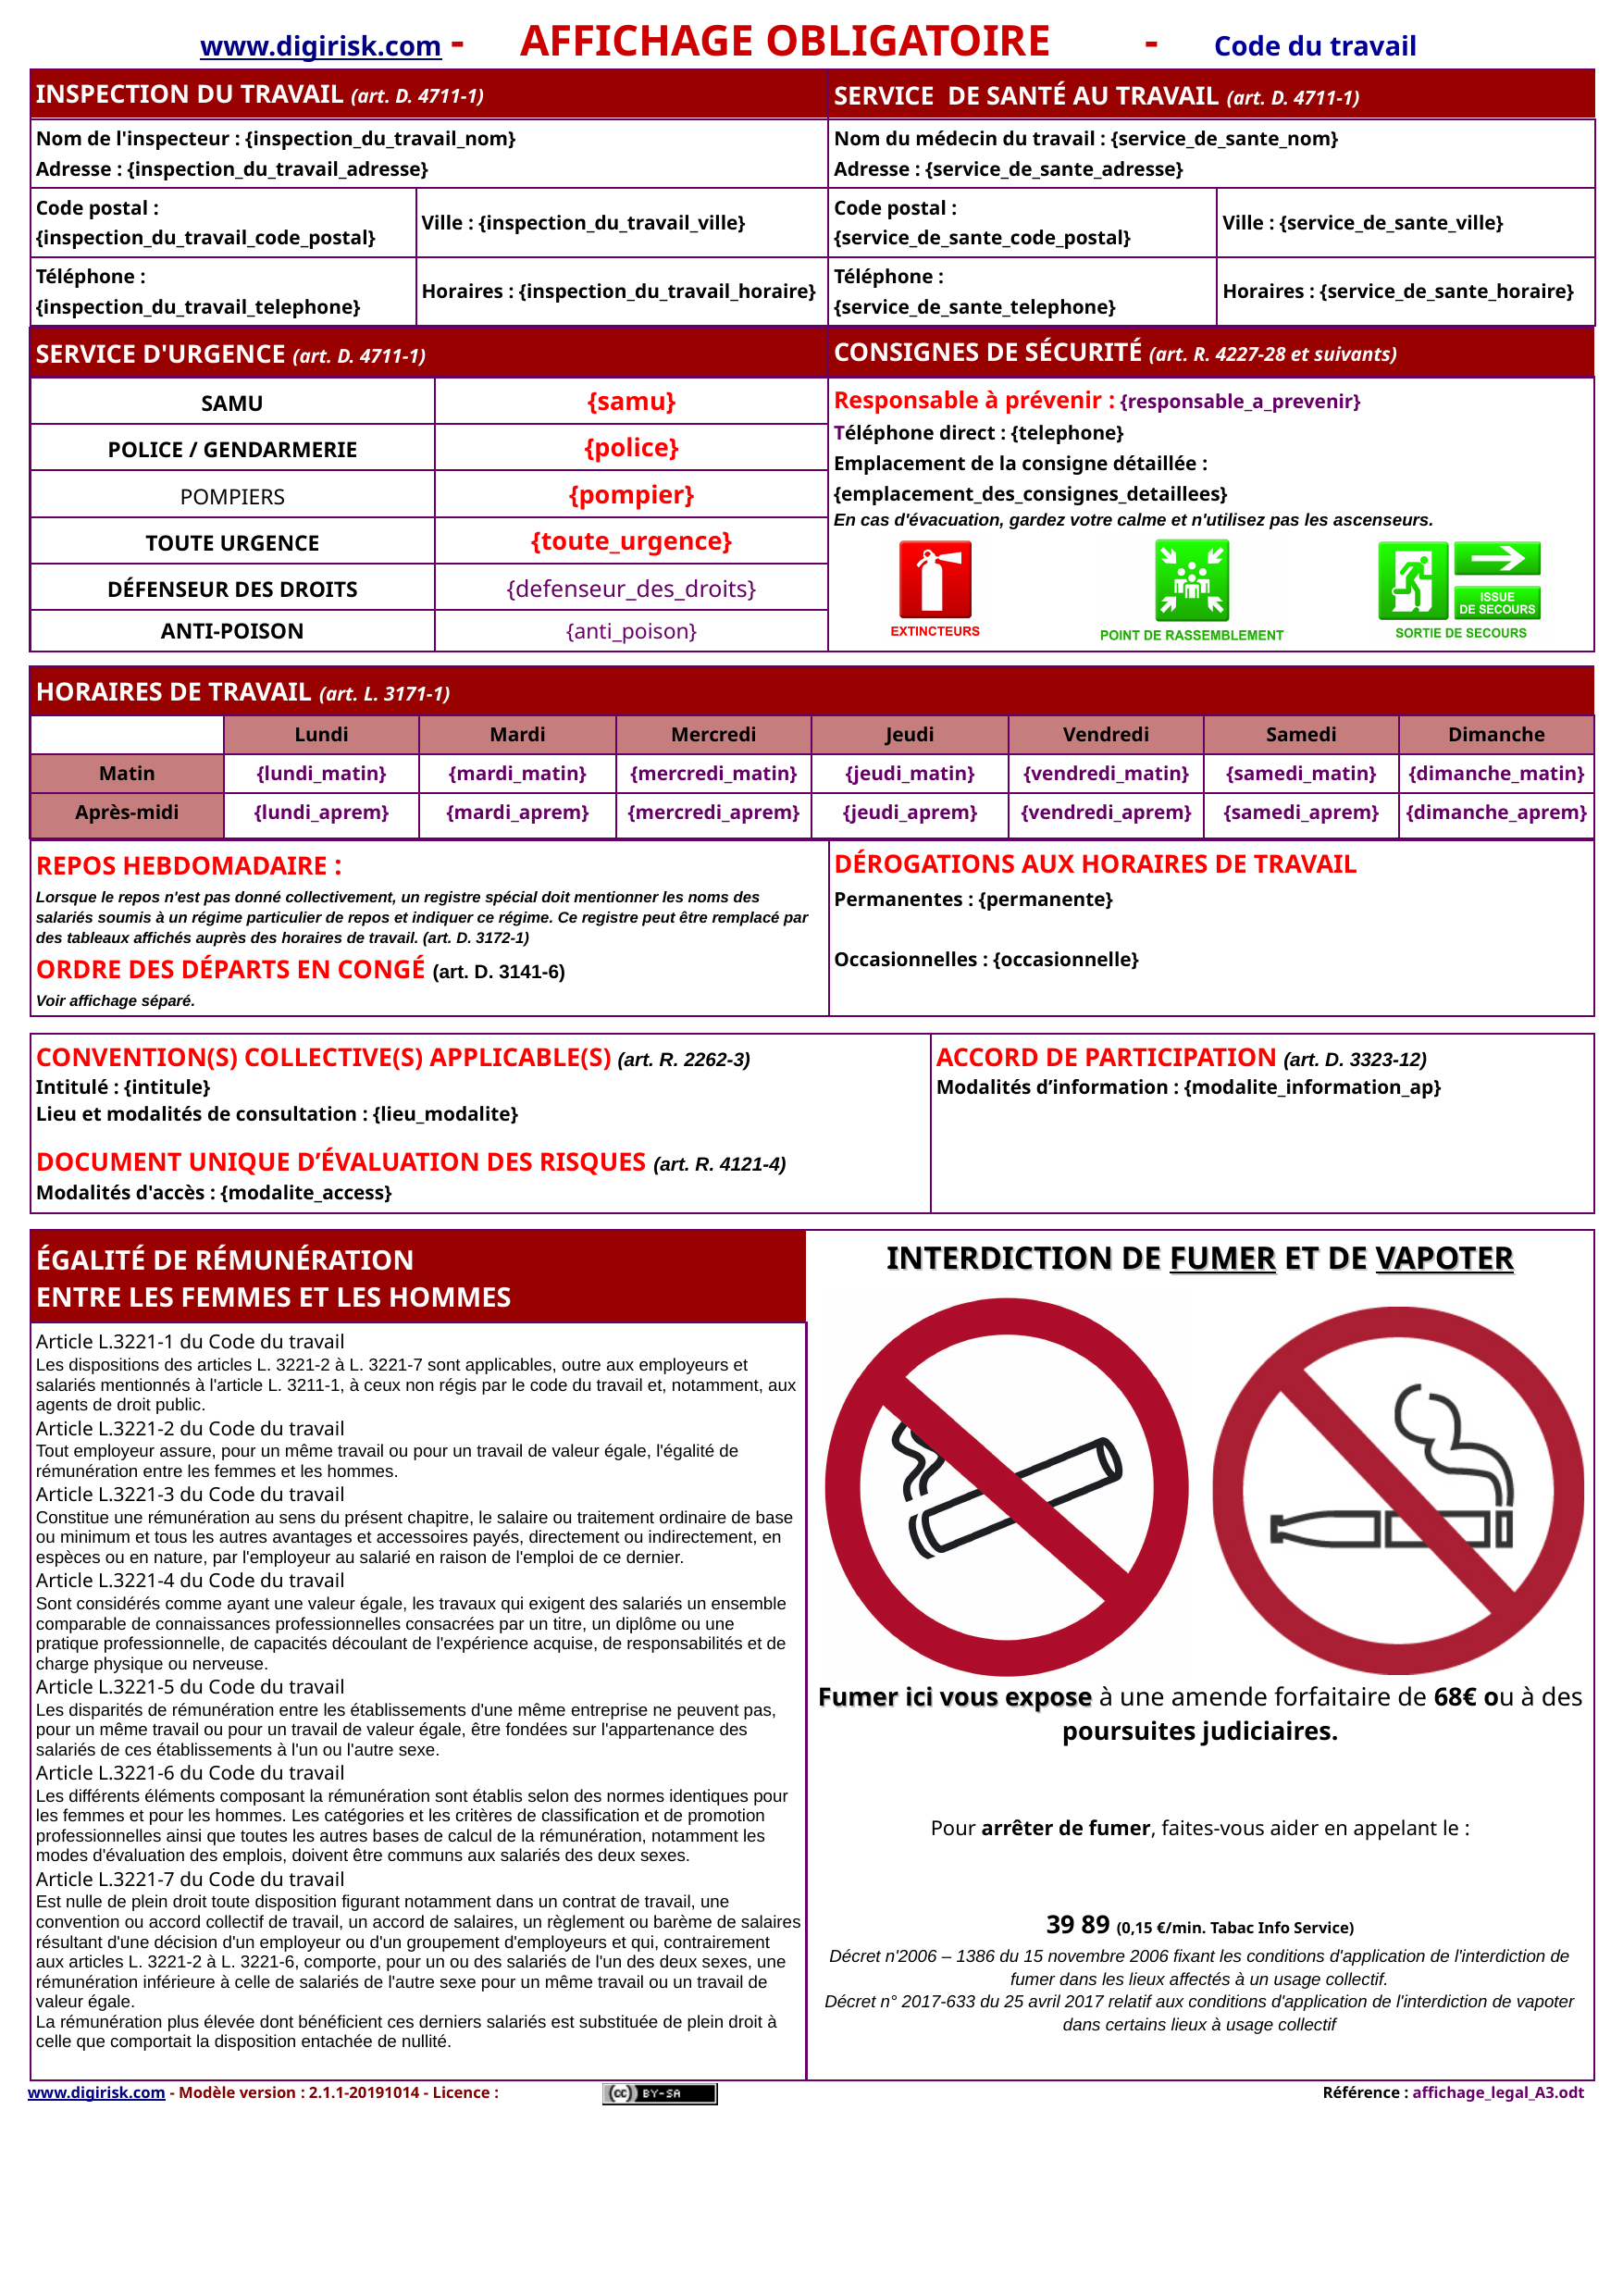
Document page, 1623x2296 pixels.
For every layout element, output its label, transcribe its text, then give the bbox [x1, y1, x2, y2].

table_cell DÉFENSEUR DES DROITS [31, 565, 434, 609]
table_cell {pompier} [436, 471, 827, 516]
table_cell SAMU [31, 379, 434, 423]
table_cell Lundi [225, 716, 418, 753]
table_cell POMPIERS [31, 471, 434, 516]
table_cell Après-midi [31, 794, 223, 838]
table_cell Code postal : {inspection_du_travail_code_postal} [31, 189, 415, 256]
table_cell Téléphone : {service_de_sante_telephone} [829, 258, 1216, 325]
table_cell Nom de l'inspecteur : {inspection_du_travail_nom} Adresse : {inspection_du_travail_adresse} [31, 120, 827, 187]
table_cell Ville : {inspection_du_travail_ville} [417, 189, 827, 256]
picture [883, 536, 987, 640]
table_header DÉROGATIONS AUX HORAIRES DE TRAVAIL Permanentes : {permanente} Occasionnelles : {occasionnelle} [830, 841, 1593, 1015]
picture [821, 1294, 1193, 1680]
table_cell {anti_poison} [436, 611, 827, 651]
table_header INSPECTION DU TRAVAIL (art. D. 4711-1) [31, 70, 827, 118]
table_header Fumer ici vous expose à une amende forfaitaire de 68€ ou à des poursuites judiciaires. Pour arrêter de fumer, faites-vous aider en appelant le : 39 89 (0,15 €/min. Tabac Info Service) Décret n'2006 – 1386 du 15 novembre 2006 fixant les conditions d'application de l'interdiction de fumer dans les lieux affectés à un usage collectif. Décret n° 2017-633 du 25 avril 2017 relatif aux conditions d'application de l'interdiction de vapoter dans certains lieux à usage collectif [808, 1675, 1593, 2079]
table_header HORAIRES DE TRAVAIL (art. L. 3171-1) [31, 667, 1594, 714]
table_cell {samu} [436, 379, 827, 423]
table_cell {vendredi_matin} [1010, 755, 1203, 792]
table_cell {lundi_aprem} [225, 794, 418, 838]
table_cell Dimanche [1400, 716, 1593, 753]
picture [1212, 1307, 1585, 1675]
table_header SERVICE D'URGENCE (art. D. 4711-1) [31, 329, 827, 376]
table_cell Horaires : {service_de_sante_horaire} [1218, 258, 1594, 325]
picture [1372, 537, 1551, 642]
table_cell Ville : {service_de_sante_ville} [1218, 189, 1594, 256]
table_cell [31, 716, 223, 753]
table_cell {samedi_matin} [1205, 755, 1398, 792]
table_cell {defenseur_des_droits} [436, 565, 827, 609]
table_cell Horaires : {inspection_du_travail_horaire} [417, 258, 827, 325]
table_cell Mercredi [617, 716, 811, 753]
table_header SERVICE DE SANTÉ AU TRAVAIL (art. D. 4711-1) [829, 70, 1595, 118]
table_cell {toute_urgence} [436, 518, 827, 563]
table_cell {vendredi_aprem} [1010, 794, 1203, 838]
table_header INTERDICTION DE FUMER ET DE VAPOTER [806, 1231, 1593, 1674]
table_cell {jeudi_matin} [812, 755, 1008, 792]
table_header ÉGALITÉ DE RÉMUNÉRATION ENTRE LES FEMMES ET LES HOMMES [31, 1231, 806, 1322]
text www.digirisk.com - Modèle version : 2.1.1-20191014 - Licence : Référence : affichage_legal_A3.odt [27, 2081, 1623, 2103]
table_cell Responsable à prévenir : {responsable_a_prevenir} Téléphone direct : {telephone} Emplacement de la consigne détaillée : {emplacement_des_consignes_detaillees} En cas d'évacuation, gardez votre calme et n'utilisez pas les ascenseurs. [829, 379, 1593, 641]
table_cell Samedi [1205, 716, 1398, 753]
table_cell {jeudi_aprem} [812, 794, 1008, 838]
table_cell {lundi_matin} [225, 755, 418, 792]
table_cell {mardi_matin} [420, 755, 615, 792]
table_header ACCORD DE PARTICIPATION (art. D. 3323-12) Modalités d’information : {modalite_information_ap} [932, 1035, 1593, 1212]
table_cell Mardi [420, 716, 615, 753]
table_header CONVENTION(S) COLLECTIVE(S) APPLICABLE(S) (art. R. 2262-3) Intitulé : {intitule} Lieu et modalités de consultation : {lieu_modalite} DOCUMENT UNIQUE D’ÉVALUATION DES RISQUES (art. R. 4121-4) Modalités d'accès : {modalite_access} [31, 1035, 930, 1212]
table_cell Matin [31, 755, 223, 792]
table_cell {samedi_aprem} [1205, 794, 1398, 838]
table_cell Téléphone : {inspection_du_travail_telephone} [31, 258, 415, 325]
table_cell {police} [436, 425, 827, 469]
table_cell Vendredi [1010, 716, 1203, 753]
table_cell {dimanche_matin} [1400, 755, 1593, 792]
table_cell Code postal : {service_de_sante_code_postal} [829, 189, 1216, 256]
table_cell {mercredi_matin} [617, 755, 811, 792]
table_cell {dimanche_aprem} [1400, 794, 1593, 838]
table_cell Jeudi [812, 716, 1008, 753]
table_cell {mercredi_aprem} [617, 794, 811, 838]
table_header CONSIGNES DE SÉCURITÉ (art. R. 4227-28 et suivants) [829, 329, 1594, 376]
table_cell POLICE / GENDARMERIE [31, 425, 434, 469]
table_cell TOUTE URGENCE [31, 518, 434, 563]
picture [1098, 534, 1286, 645]
table_cell Nom du médecin du travail : {service_de_sante_nom} Adresse : {service_de_sante_adresse} [829, 120, 1594, 187]
table_cell ANTI-POISON [31, 611, 434, 651]
picture [602, 2083, 718, 2105]
table_cell [829, 642, 1593, 651]
table_cell {mardi_aprem} [420, 794, 615, 838]
text www.digirisk.com - AFFICHAGE OBLIGATOIRE - Code du travail [27, 11, 1590, 68]
table_cell Article L.3221-1 du Code du travail Les dispositions des articles L. 3221-2 à L. 3221-7 sont applicables, outre aux employeurs et salariés mentionnés à l'article L. 3211-1, à ceux non régis par le code du travail et, notamment, aux agents de droit public. Article L.3221-2 du Code du travail Tout employeur assure, pour un même travail ou pour un travail de valeur égale, l'égalité de rémunération entre les femmes et les hommes. Article L.3221-3 du Code du travail Constitue une rémunération au sens du présent chapitre, le salaire ou traitement ordinaire de base ou minimum et tous les autres avantages et accessoires payés, directement ou indirectement, en espèces ou en nature, par l'employeur au salarié en raison de l'emploi de ce dernier. Article L.3221-4 du Code du travail Sont considérés comme ayant une valeur égale, les travaux qui exigent des salariés un ensemble comparable de connaissances professionnelles consacrées par un titre, un diplôme ou une pratique professionnelle, de capacités découlant de l'expérience acquise, de responsabilités et de charge physique ou nerveuse. Article L.3221-5 du Code du travail Les disparités de rémunération entre les établissements d'une même entreprise ne peuvent pas, pour un même travail ou pour un travail de valeur égale, être fondées sur l'appartenance des salariés de ces établissements à l'un ou l'autre sexe. Article L.3221-6 du Code du travail Les différents éléments composant la rémunération sont établis selon des normes identiques pour les femmes et pour les hommes. Les catégories et les critères de classification et de promotion professionnelles ainsi que toutes les autres bases de calcul de la rémunération, notamment les modes d'évaluation des emplois, doivent être communs aux salariés des deux sexes. Article L.3221-7 du Code du travail Est nulle de plein droit toute disposition figurant notamment dans un contrat de travail, une convention ou accord collectif de travail, un accord de salaires, un règlement ou barème de salaires résultant d'une décision d'un employeur ou d'un groupement d'employeurs et qui, contrairement aux articles L. 3221-2 à L. 3221-6, comporte, pour un ou des salariés de l'un des deux sexes, une rémunération inférieure à celle de salariés de l'autre sexe pour un même travail ou un travail de valeur égale. La rémunération plus élevée dont bénéficient ces derniers salariés est substituée de plein droit à celle que comportait la disposition entachée de nullité. [31, 1323, 805, 2079]
table_header REPOS HEBDOMADAIRE : Lorsque le repos n'est pas donné collectivement, un registre spécial doit mentionner les noms des salariés soumis à un régime particulier de repos et indiquer ce régime. Ce registre peut être remplacé par des tableaux affichés auprès des horaires de travail. (art. D. 3172-1) ORDRE DES DÉPARTS EN CONGÉ (art. D. 3141-6) Voir affichage séparé. [31, 841, 828, 1015]
